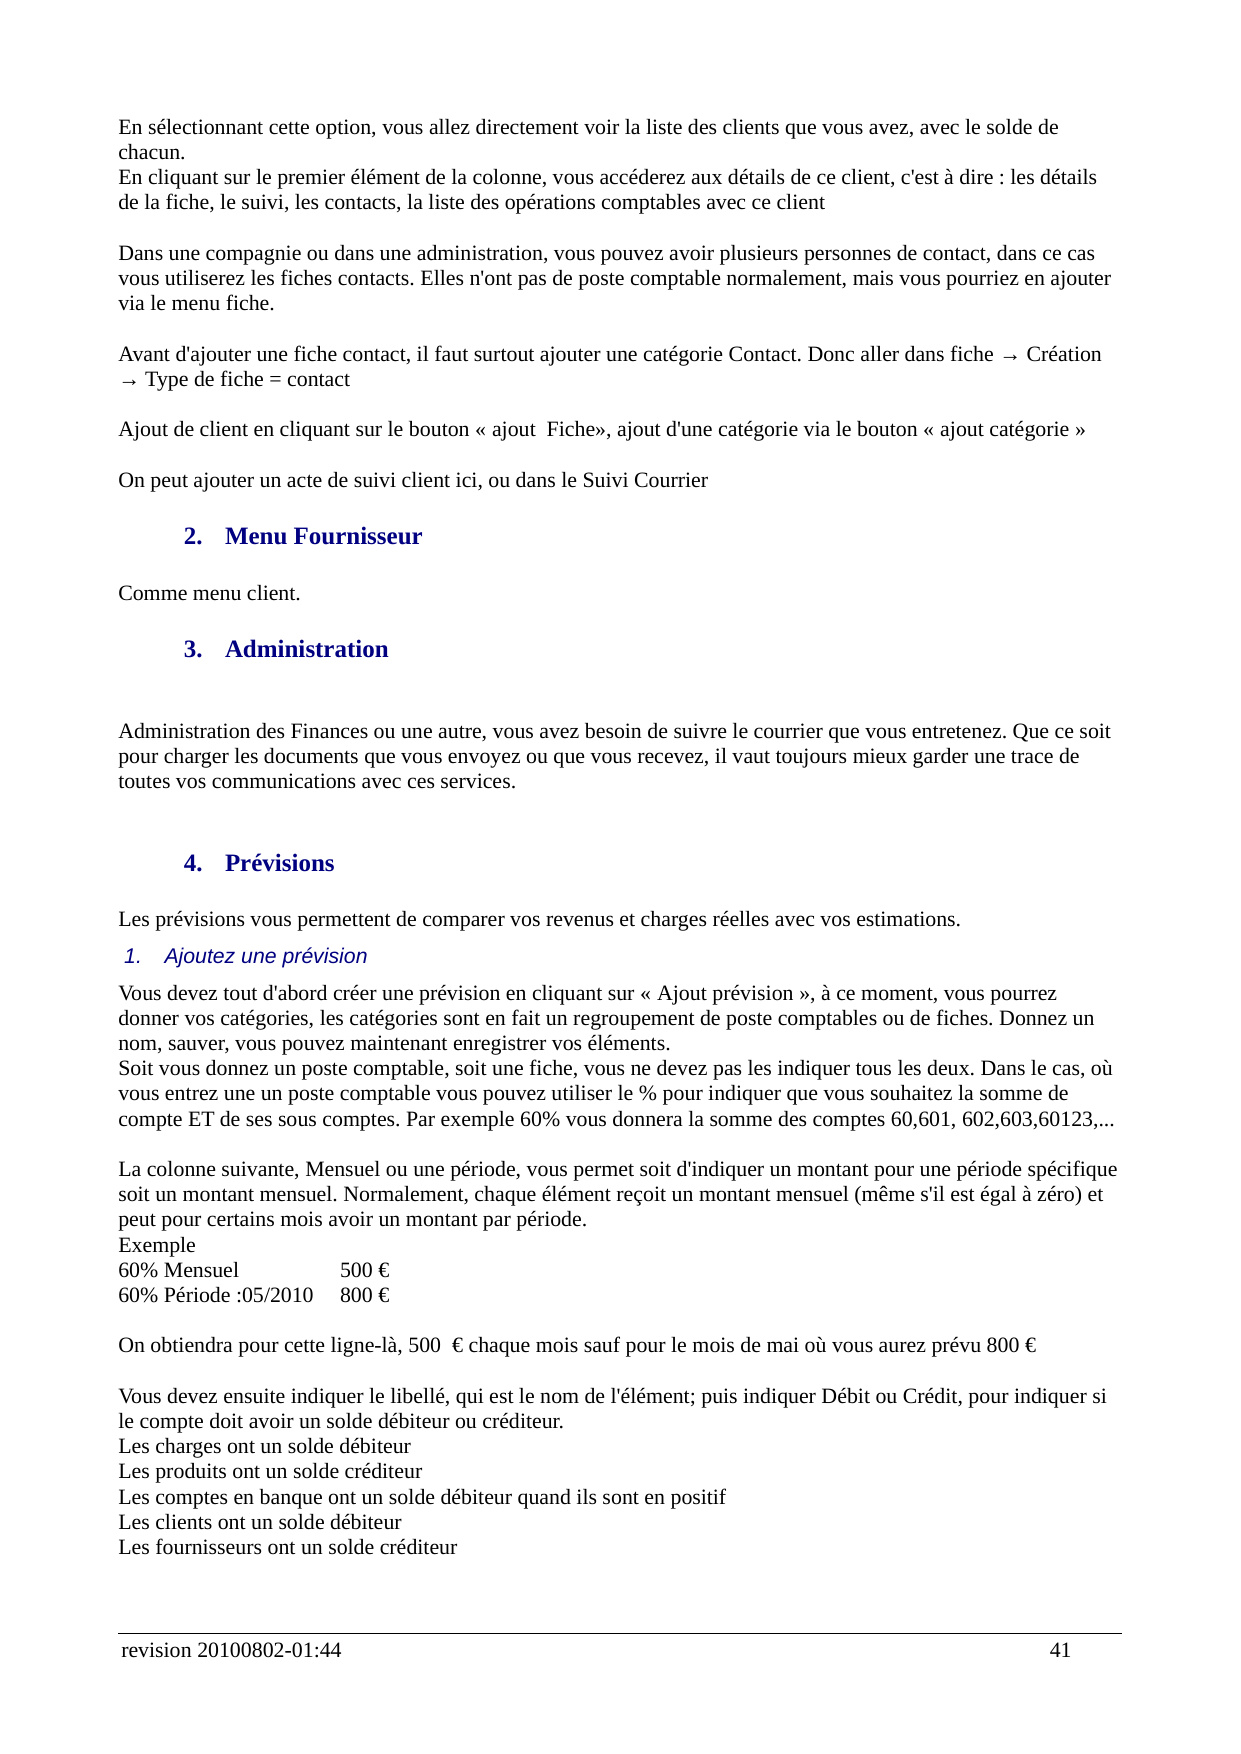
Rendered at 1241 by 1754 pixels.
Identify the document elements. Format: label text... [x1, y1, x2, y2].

text Les clients ont un solde débiteur [118, 1509, 1122, 1534]
text Avant d'ajouter une fiche contact, il faut surtout ajouter une catégorie Contact. Donc aller dans fiche → Création → Type de fiche = contact [118, 341, 1122, 391]
text Exemple [118, 1232, 1122, 1257]
subtitle Administration [177, 634, 1122, 663]
text 60% Période :05/2010 800 € [118, 1282, 1122, 1307]
text Les charges ont un solde débiteur [118, 1433, 1122, 1458]
text On obtiendra pour cette ligne-là, 500 € chaque mois sauf pour le mois de mai où vous aurez prévu 800 € [118, 1332, 1122, 1358]
text Comme menu client. [118, 579, 1122, 605]
text En cliquant sur le premier élément de la colonne, vous accéderez aux détails de ce client, c'est à dire : les détails de la fiche, le suivi, les contacts, la liste des opérations comptables avec ce client [118, 164, 1122, 214]
text Vous devez tout d'abord créer une prévision en cliquant sur « Ajout prévision », à ce moment, vous pourrez donner vos catégories, les catégories sont en fait un regroupement de poste comptables ou de fiches. Donnez un nom, sauver, vous pouvez maintenant enregistrer vos éléments. [118, 979, 1122, 1055]
text Les prévisions vous permettent de comparer vos revenus et charges réelles avec vos estimations. [118, 906, 1122, 931]
text Ajout de client en cliquant sur le bouton « ajout Fiche», ajout d'une catégorie via le bouton « ajout catégorie » [118, 416, 1122, 441]
text On peut ajouter un acte de suivi client ici, ou dans le Suivi Courrier [118, 467, 1122, 492]
text Dans une compagnie ou dans une administration, vous pouvez avoir plusieurs personnes de contact, dans ce cas vous utiliserez les fiches contacts. Elles n'ont pas de poste comptable normalement, mais vous pourriez en ajouter via le menu fiche. [118, 240, 1122, 315]
text Vous devez ensuite indiquer le libellé, qui est le nom de l'élément; puis indiquer Débit ou Crédit, pour indiquer si le compte doit avoir un solde débiteur ou créditeur. [118, 1383, 1122, 1433]
text Les comptes en banque ont un solde débiteur quand ils sont en positif [118, 1484, 1122, 1509]
subtitle Ajoutez une prévision [118, 943, 1122, 968]
text Soit vous donnez un poste comptable, soit une fiche, vous ne devez pas les indiquer tous les deux. Dans le cas, où vous entrez une un poste comptable vous pouvez utiliser le % pour indiquer que vous souhaitez la somme de compte ET de ses sous comptes. Par exemple 60% vous donnera la somme des comptes 60,601, 602,603,60123,... [118, 1055, 1122, 1131]
subtitle Menu Fournisseur [177, 521, 1122, 550]
text En sélectionnant cette option, vous allez directement voir la liste des clients que vous avez, avec le solde de chacun. [118, 114, 1122, 164]
subtitle Prévisions [177, 848, 1122, 877]
text 60% Mensuel 500 € [118, 1257, 1122, 1282]
text Les fournisseurs ont un solde créditeur [118, 1534, 1122, 1559]
text La colonne suivante, Mensuel ou une période, vous permet soit d'indiquer un montant pour une période spécifique soit un montant mensuel. Normalement, chaque élément reçoit un montant mensuel (même s'il est égal à zéro) et peut pour certains mois avoir un montant par période. [118, 1156, 1122, 1232]
text Administration des Finances ou une autre, vous avez besoin de suivre le courrier que vous entretenez. Que ce soit pour charger les documents que vous envoyez ou que vous recevez, il vaut toujours mieux garder une trace de toutes vos communications avec ces services. [118, 718, 1122, 793]
text Les produits ont un solde créditeur [118, 1458, 1122, 1484]
